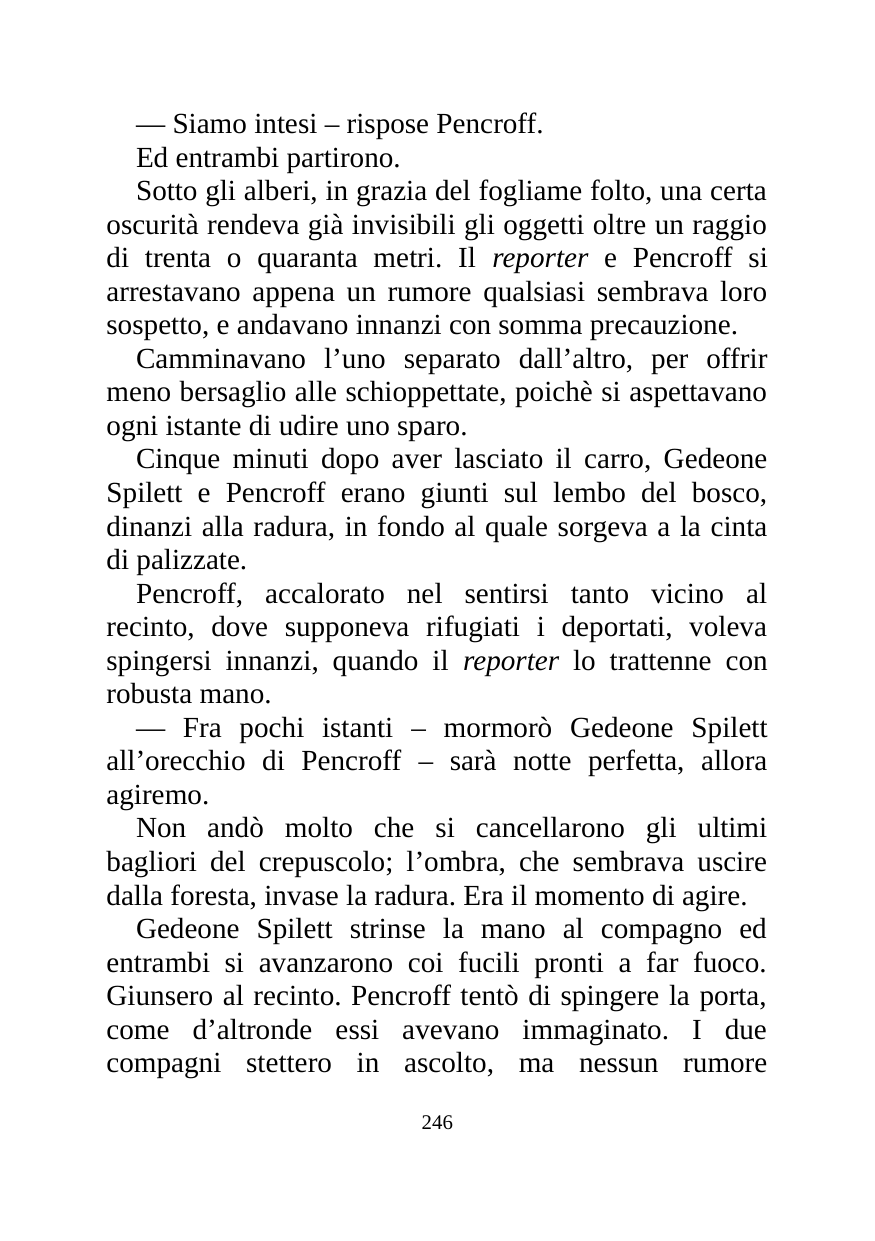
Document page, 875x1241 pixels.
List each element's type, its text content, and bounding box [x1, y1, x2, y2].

text — Siamo intesi – rispose Pencroff. [106, 106, 768, 140]
text Non andò molto che si cancellarono gli ultimi bagliori del crepuscolo; l’ombra, che sembrava uscire dalla foresta, invase la radura. Era il momento di agire. [106, 811, 768, 911]
text Pencroff, accalorato nel sentirsi tanto vicino al recinto, dove supponeva rifugiati i deportati, voleva spingersi innanzi, quando il reporter lo trattenne con robusta mano. [106, 576, 768, 710]
text Camminavano l’uno separato dall’altro, per offrir meno bersaglio alle schioppettate, poichè si aspettavano ogni istante di udire uno sparo. [106, 341, 768, 442]
text Gedeone Spilett strinse la mano al compagno ed entrambi si avanzarono coi fucili pronti a far fuoco. Giunsero al recinto. Pencroff tentò di spingere la porta, come d’altronde essi avevano immaginato. I due compagni stettero in ascolto, ma nessun rumore [106, 911, 768, 1079]
text Cinque minuti dopo aver lasciato il carro, Gedeone Spilett e Pencroff erano giunti sul lembo del bosco, dinanzi alla radura, in fondo al quale sorgeva a la cinta di palizzate. [106, 442, 768, 576]
text Sotto gli alberi, in grazia del fogliame folto, una certa oscurità rendeva già invisibili gli oggetti oltre un raggio di trenta o quaranta metri. Il reporter e Pencroff si arrestavano appena un rumore qualsiasi sembrava loro sospetto, e andavano innanzi con somma precauzione. [106, 173, 768, 341]
text — Fra pochi istanti – mormorò Gedeone Spilett all’orecchio di Pencroff – sarà notte perfetta, allora agiremo. [106, 710, 768, 811]
text Ed entrambi partirono. [106, 140, 768, 173]
